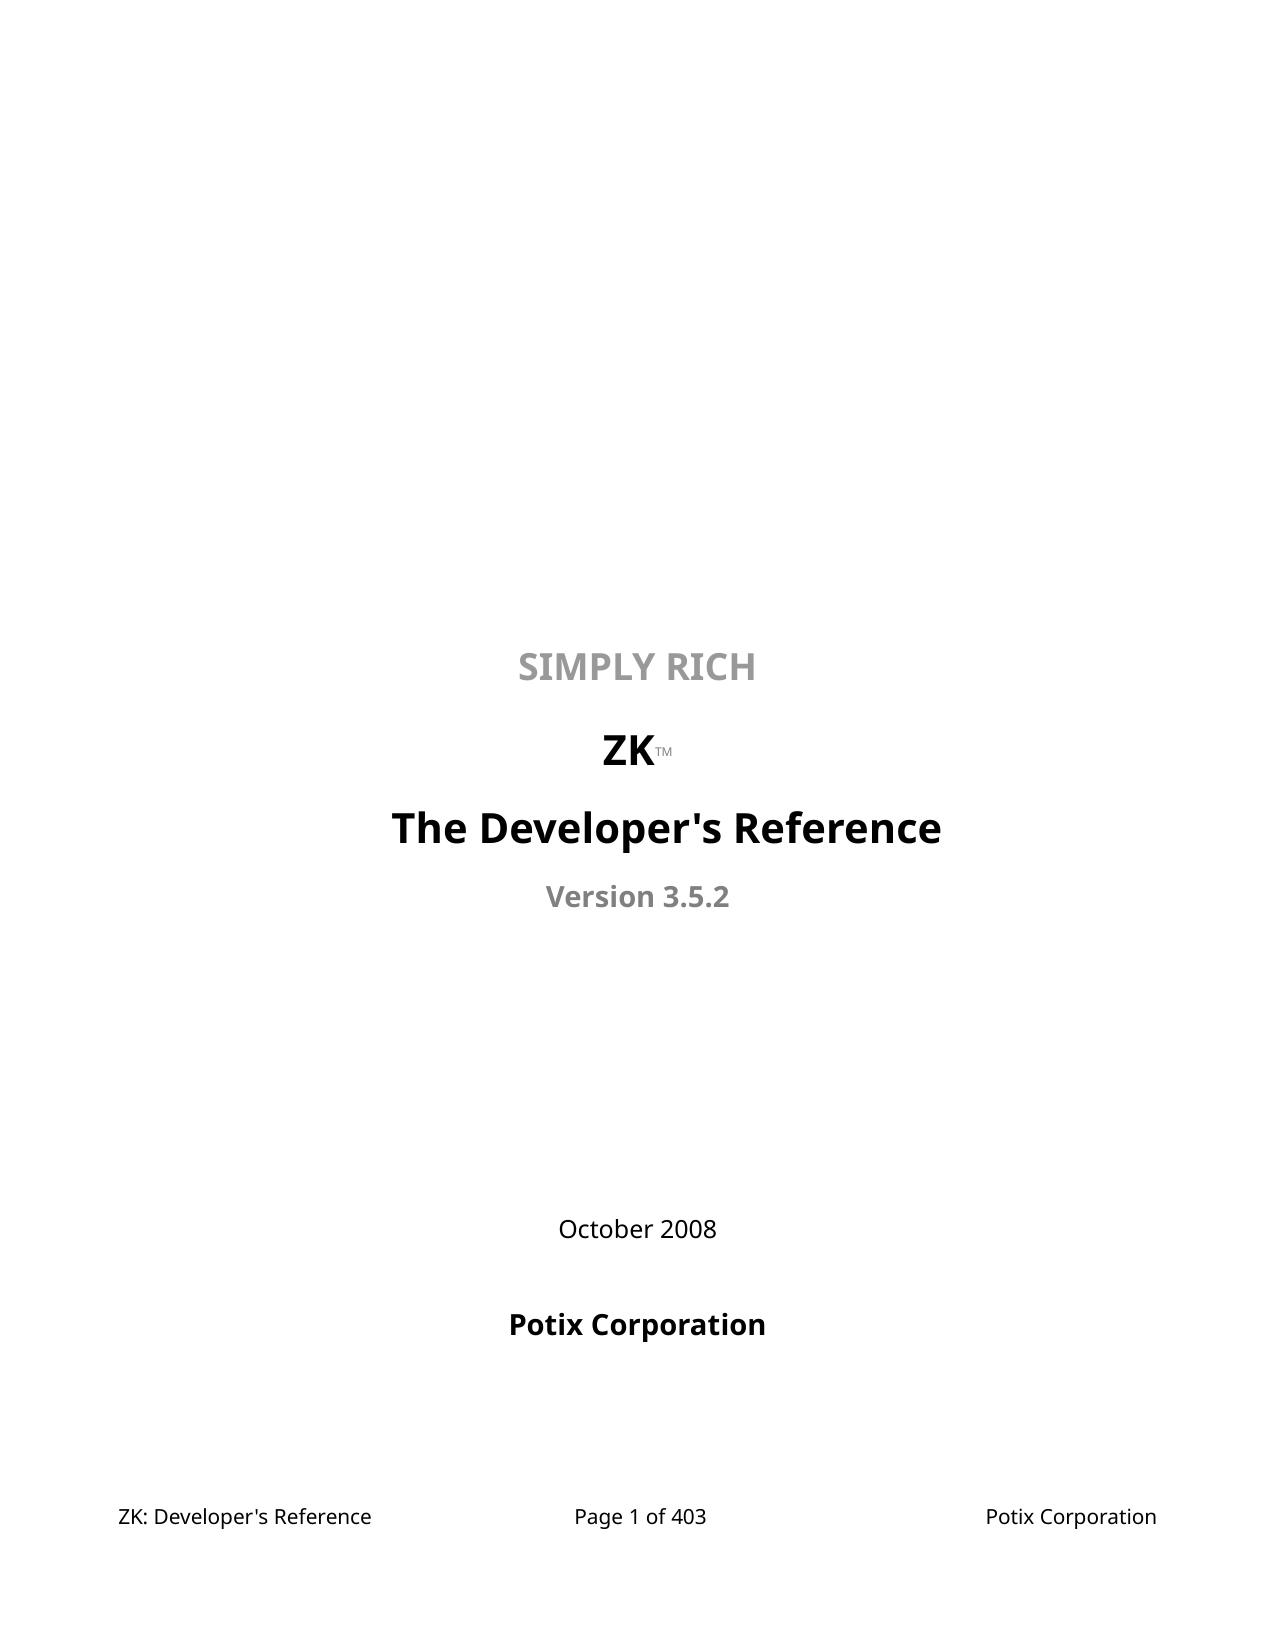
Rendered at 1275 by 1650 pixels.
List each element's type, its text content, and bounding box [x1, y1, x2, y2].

title The Developer's Reference [177, 799, 1157, 856]
text October 2008 [118, 1211, 1157, 1245]
subtitle Version 3.5.2 [118, 876, 1157, 916]
text Potix Corporation [118, 1304, 1157, 1344]
text ZKTM [118, 721, 1157, 778]
text SIMPLY RICH [118, 641, 1157, 692]
